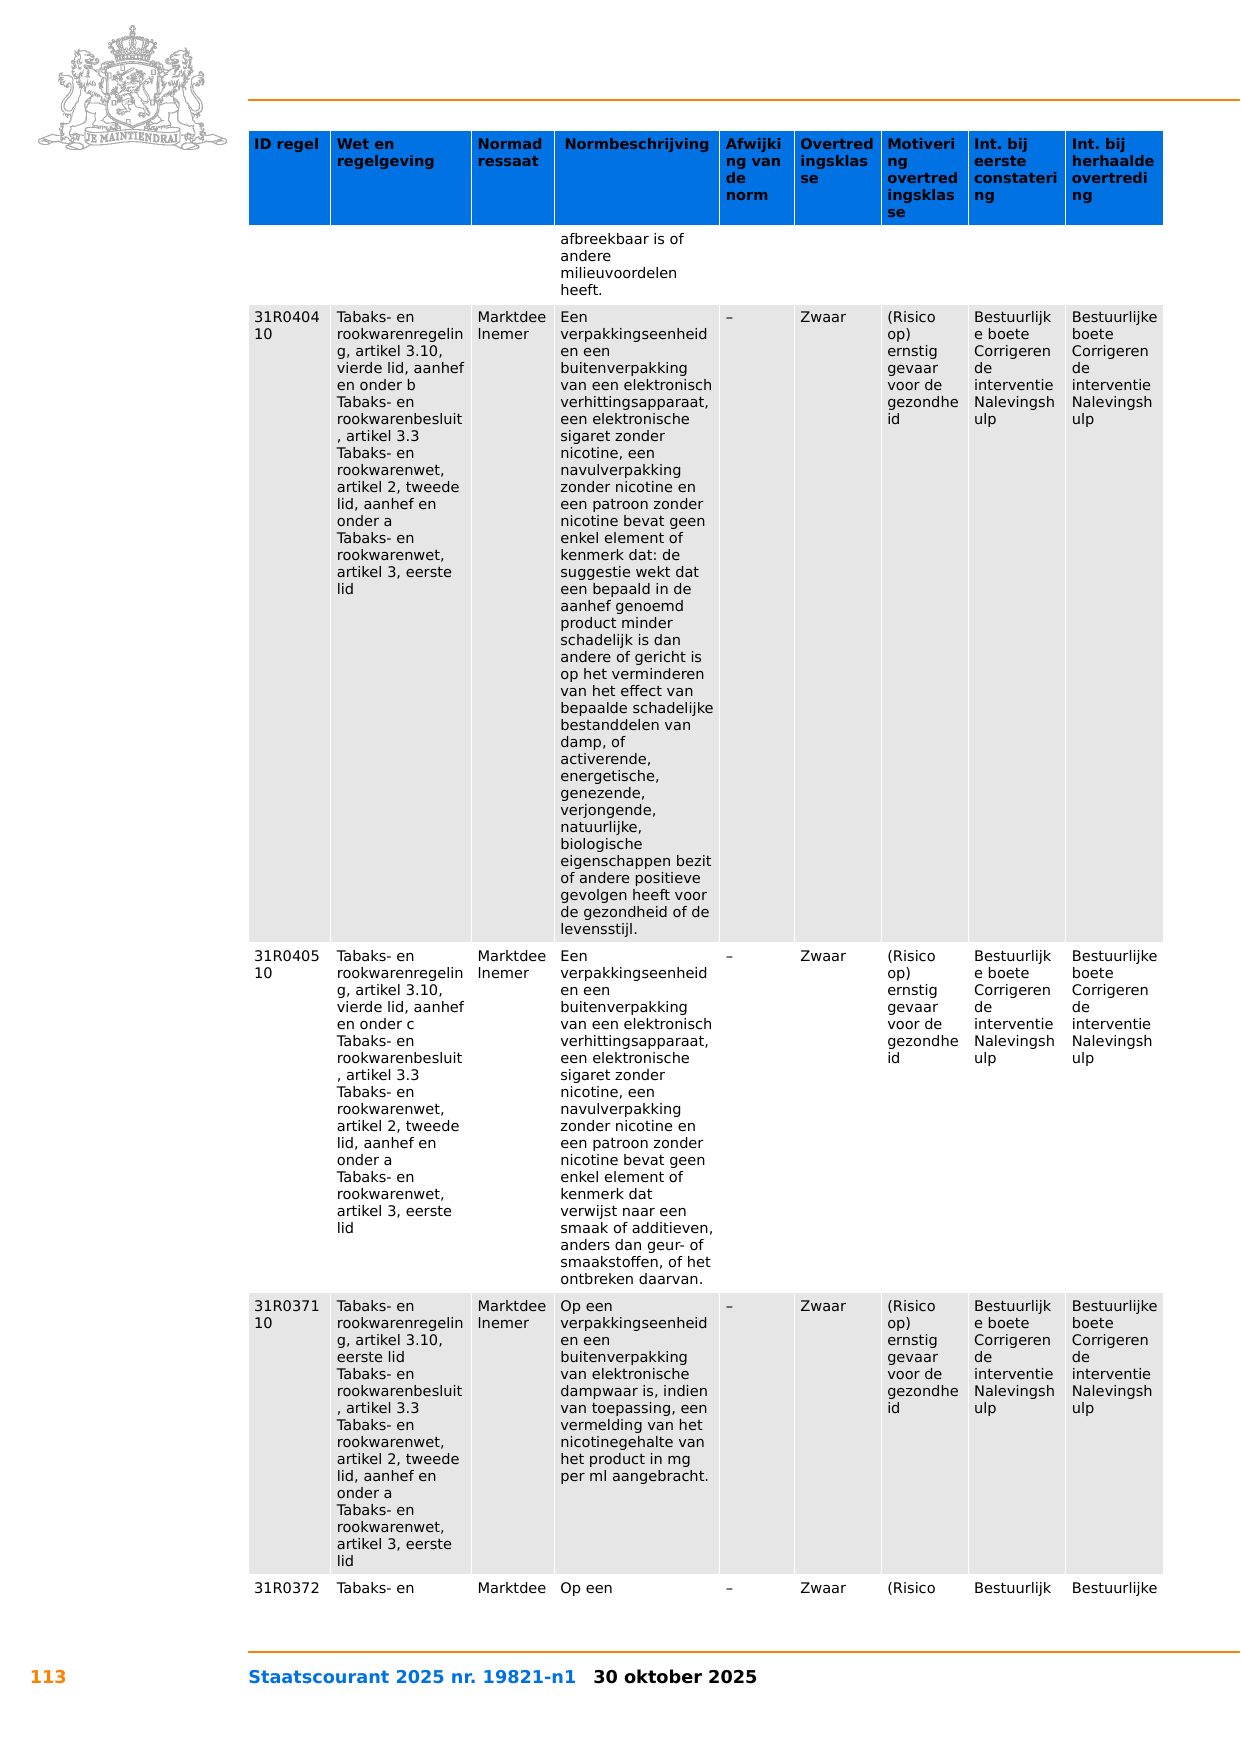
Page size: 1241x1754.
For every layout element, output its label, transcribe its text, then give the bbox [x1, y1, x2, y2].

table_cell Tabaks- en rookwarenregeling, artikel 3.10, eerste lid Tabaks- en rookwarenbesluit, artikel 3.3 Tabaks- en rookwarenwet, artikel 2, tweede lid, aanhef en onder a Tabaks- en rookwarenwet, artikel 3, eerste lid [331, 1293, 471, 1574]
table_cell 31R0372 [249, 1575, 330, 1602]
table_cell [969, 226, 1065, 303]
table_header Wet en regelgeving [331, 131, 471, 225]
table_cell (Risico [882, 1575, 968, 1602]
table_cell – [720, 943, 794, 1292]
table_cell Een verpakkingseenheid en een buitenverpakking van een elektronisch verhittingsapparaat, een elektronische sigaret zonder nicotine, een navulverpakking zonder nicotine en een patroon zonder nicotine bevat geen enkel element of kenmerk dat verwijst naar een smaak of additieven, anders dan geur- of smaakstoffen, of het ontbreken daarvan. [555, 943, 719, 1292]
table_header Overtredingsklasse [795, 131, 881, 225]
table_cell 31R040410 [249, 305, 330, 942]
table_header Afwijking van de norm [720, 131, 794, 225]
table_cell [1066, 226, 1163, 303]
table_cell Tabaks- en rookwarenregeling, artikel 3.10, vierde lid, aanhef en onder c Tabaks- en rookwarenbesluit, artikel 3.3 Tabaks- en rookwarenwet, artikel 2, tweede lid, aanhef en onder a Tabaks- en rookwarenwet, artikel 3, eerste lid [331, 943, 471, 1292]
table_header Int. bij eerste constatering [969, 131, 1065, 225]
table_cell Op een [555, 1575, 719, 1602]
picture [38, 25, 227, 150]
table_cell – [720, 1293, 794, 1574]
table_cell 31R037110 [249, 1293, 330, 1574]
table_cell [882, 226, 968, 303]
table_cell Bestuurlijke boete Corrigerende interventie Nalevingshulp [1066, 1293, 1163, 1574]
table_cell [795, 226, 881, 303]
table_cell (Risico op) ernstig gevaar voor de gezondheid [882, 1293, 968, 1574]
table_cell [249, 226, 330, 303]
table_cell Marktdeelnemer [472, 1293, 554, 1574]
table_cell (Risico op) ernstig gevaar voor de gezondheid [882, 305, 968, 942]
table_cell Marktdee [472, 1575, 554, 1602]
table_header Int. bij herhaalde overtreding [1066, 131, 1163, 225]
table_cell (Risico op) ernstig gevaar voor de gezondheid [882, 943, 968, 1292]
table_cell [472, 226, 554, 303]
table_header Motivering overtredingsklasse [882, 131, 968, 225]
table_cell Zwaar [795, 1293, 881, 1574]
table_cell Bestuurlijke boete Corrigerende interventie Nalevingshulp [1066, 943, 1163, 1292]
table_header ID regel [249, 131, 330, 225]
table_cell Bestuurlijke [1066, 1575, 1163, 1602]
table_header Normadressaat [472, 131, 554, 225]
table_cell Marktdeelnemer [472, 305, 554, 942]
table_header Normbeschrijving [555, 131, 719, 225]
table_cell Bestuurlijke boete Corrigerende interventie Nalevingshulp [1066, 305, 1163, 942]
table_cell afbreekbaar is of andere milieuvoordelen heeft. [555, 226, 719, 303]
table_cell Bestuurlijke boete Corrigerende interventie Nalevingshulp [969, 305, 1065, 942]
table_cell Bestuurlijk [969, 1575, 1065, 1602]
table_cell Zwaar [795, 305, 881, 942]
table_cell [720, 226, 794, 303]
table_cell Zwaar [795, 1575, 881, 1602]
table_cell – [720, 305, 794, 942]
table_cell Tabaks- en rookwarenregeling, artikel 3.10, vierde lid, aanhef en onder b Tabaks- en rookwarenbesluit, artikel 3.3 Tabaks- en rookwarenwet, artikel 2, tweede lid, aanhef en onder a Tabaks- en rookwarenwet, artikel 3, eerste lid [331, 305, 471, 942]
table_cell Een verpakkingseenheid en een buitenverpakking van een elektronisch verhittingsapparaat, een elektronische sigaret zonder nicotine, een navulverpakking zonder nicotine en een patroon zonder nicotine bevat geen enkel element of kenmerk dat: de suggestie wekt dat een bepaald in de aanhef genoemd product minder schadelijk is dan andere of gericht is op het verminderen van het effect van bepaalde schadelijke bestanddelen van damp, of activerende, energetische, genezende, verjongende, natuurlijke, biologische eigenschappen bezit of andere positieve gevolgen heeft voor de gezondheid of de levensstijl. [555, 305, 719, 942]
table_cell Op een verpakkingseenheid en een buitenverpakking van elektronische dampwaar is, indien van toepassing, een vermelding van het nicotinegehalte van het product in mg per ml aangebracht. [555, 1293, 719, 1574]
table_cell Zwaar [795, 943, 881, 1292]
table_cell 31R040510 [249, 943, 330, 1292]
table_cell Bestuurlijke boete Corrigerende interventie Nalevingshulp [969, 1293, 1065, 1574]
table_cell Marktdeelnemer [472, 943, 554, 1292]
table_cell – [720, 1575, 794, 1602]
table_cell [331, 226, 471, 303]
table_cell Tabaks- en [331, 1575, 471, 1602]
table_cell Bestuurlijke boete Corrigerende interventie Nalevingshulp [969, 943, 1065, 1292]
